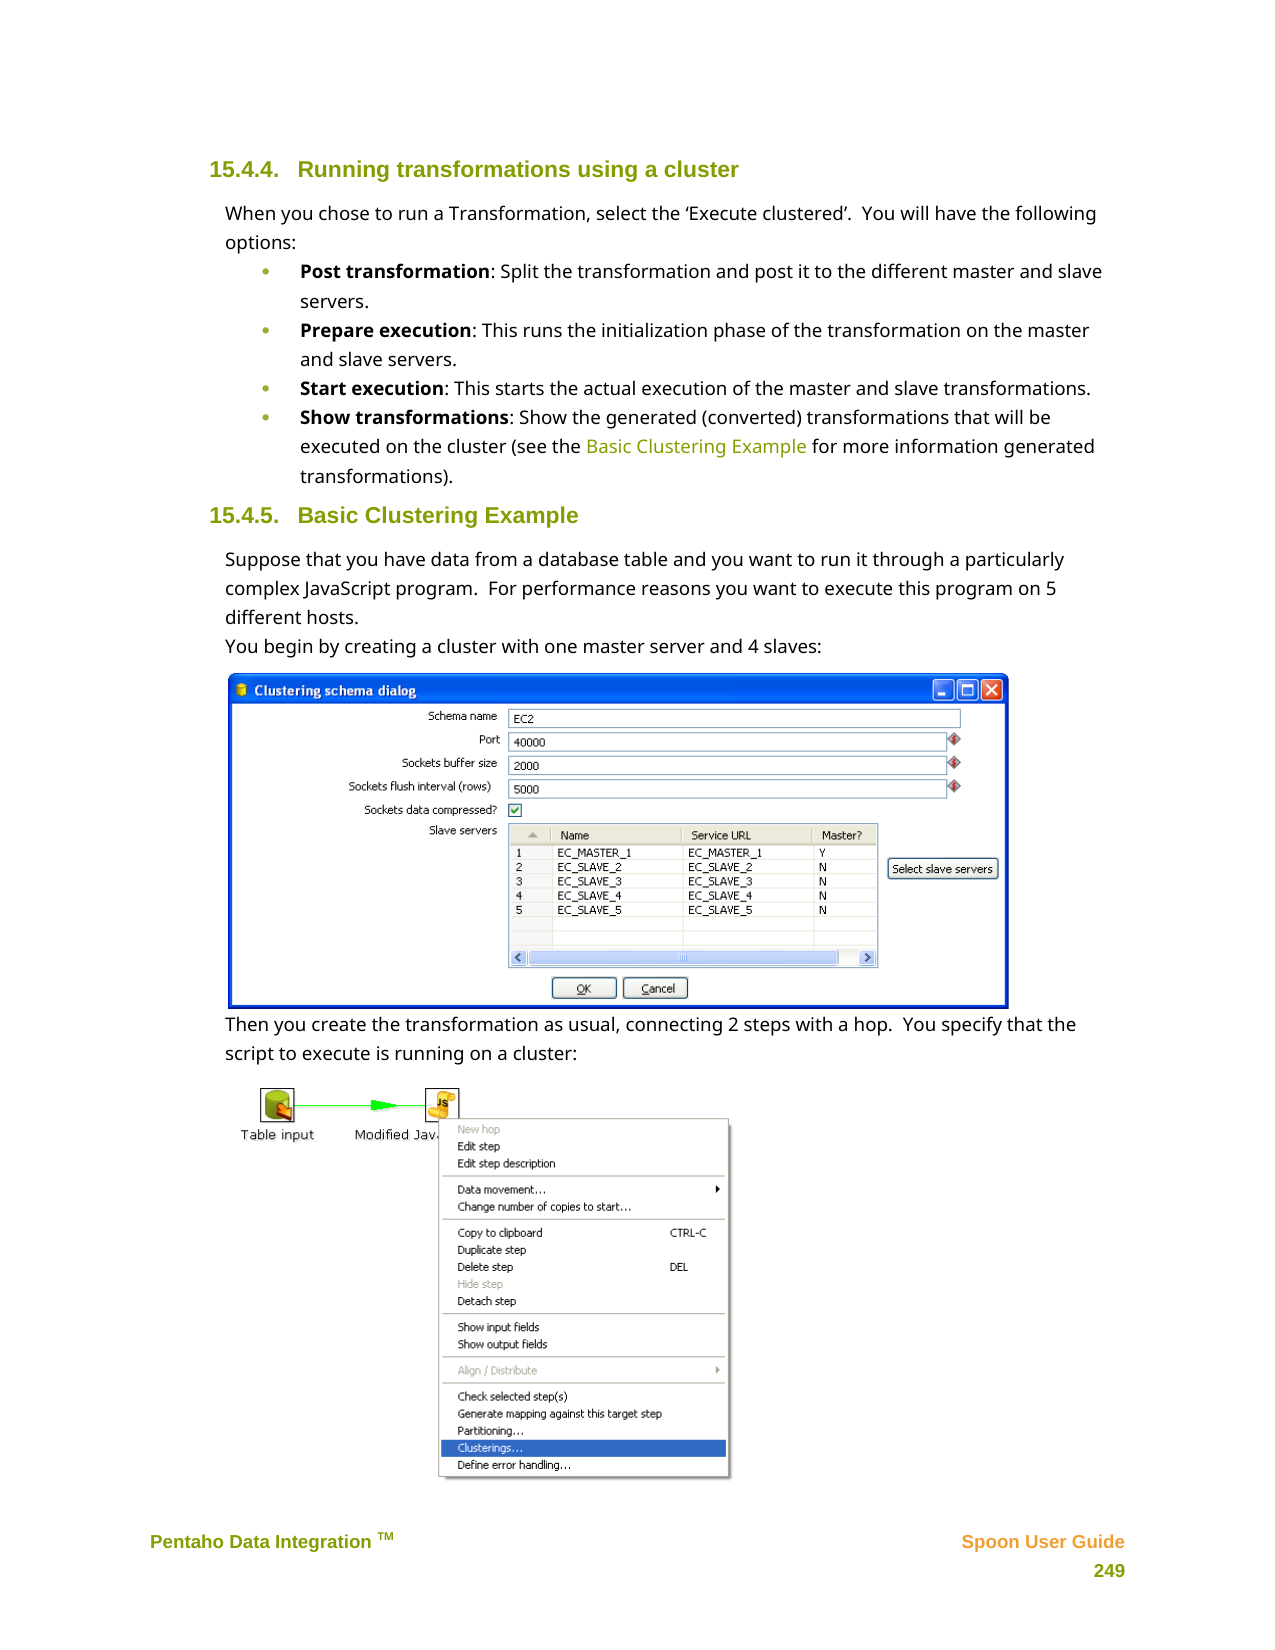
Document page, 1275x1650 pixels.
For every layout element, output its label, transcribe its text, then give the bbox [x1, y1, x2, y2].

picture [228, 673, 1009, 1009]
text Then you create the transformation as usual, connecting 2 steps with a hop. You specify that the script to execute is running on a cluster: [225, 660, 1125, 1067]
subtitle Basic Clustering Example [209, 496, 1125, 531]
subtitle Running transformations using a cluster [209, 150, 1125, 185]
list Post transformation: Split the transformation and post it to the different master and slave servers. [262, 256, 1125, 314]
list Start execution: This starts the actual execution of the master and slave transformations. [262, 372, 1125, 401]
text Suppose that you have data from a database table and you want to run it through a particularly complex JavaScript program. For performance reasons you want to execute this program on 5 different hosts. [225, 543, 1125, 631]
text When you chose to run a Transformation, select the ‘Execute clustered’. You will have the following options: [225, 197, 1125, 256]
text You begin by creating a cluster with one master server and 4 slaves: [225, 631, 1125, 660]
list Prepare execution: This runs the initialization phase of the transformation on the master and slave servers. [262, 314, 1125, 372]
list Show transformations: Show the generated (converted) transformations that will be executed on the cluster (see the Basic Clustering Example for more information generated transformations). [262, 401, 1125, 489]
picture [228, 1076, 740, 1489]
